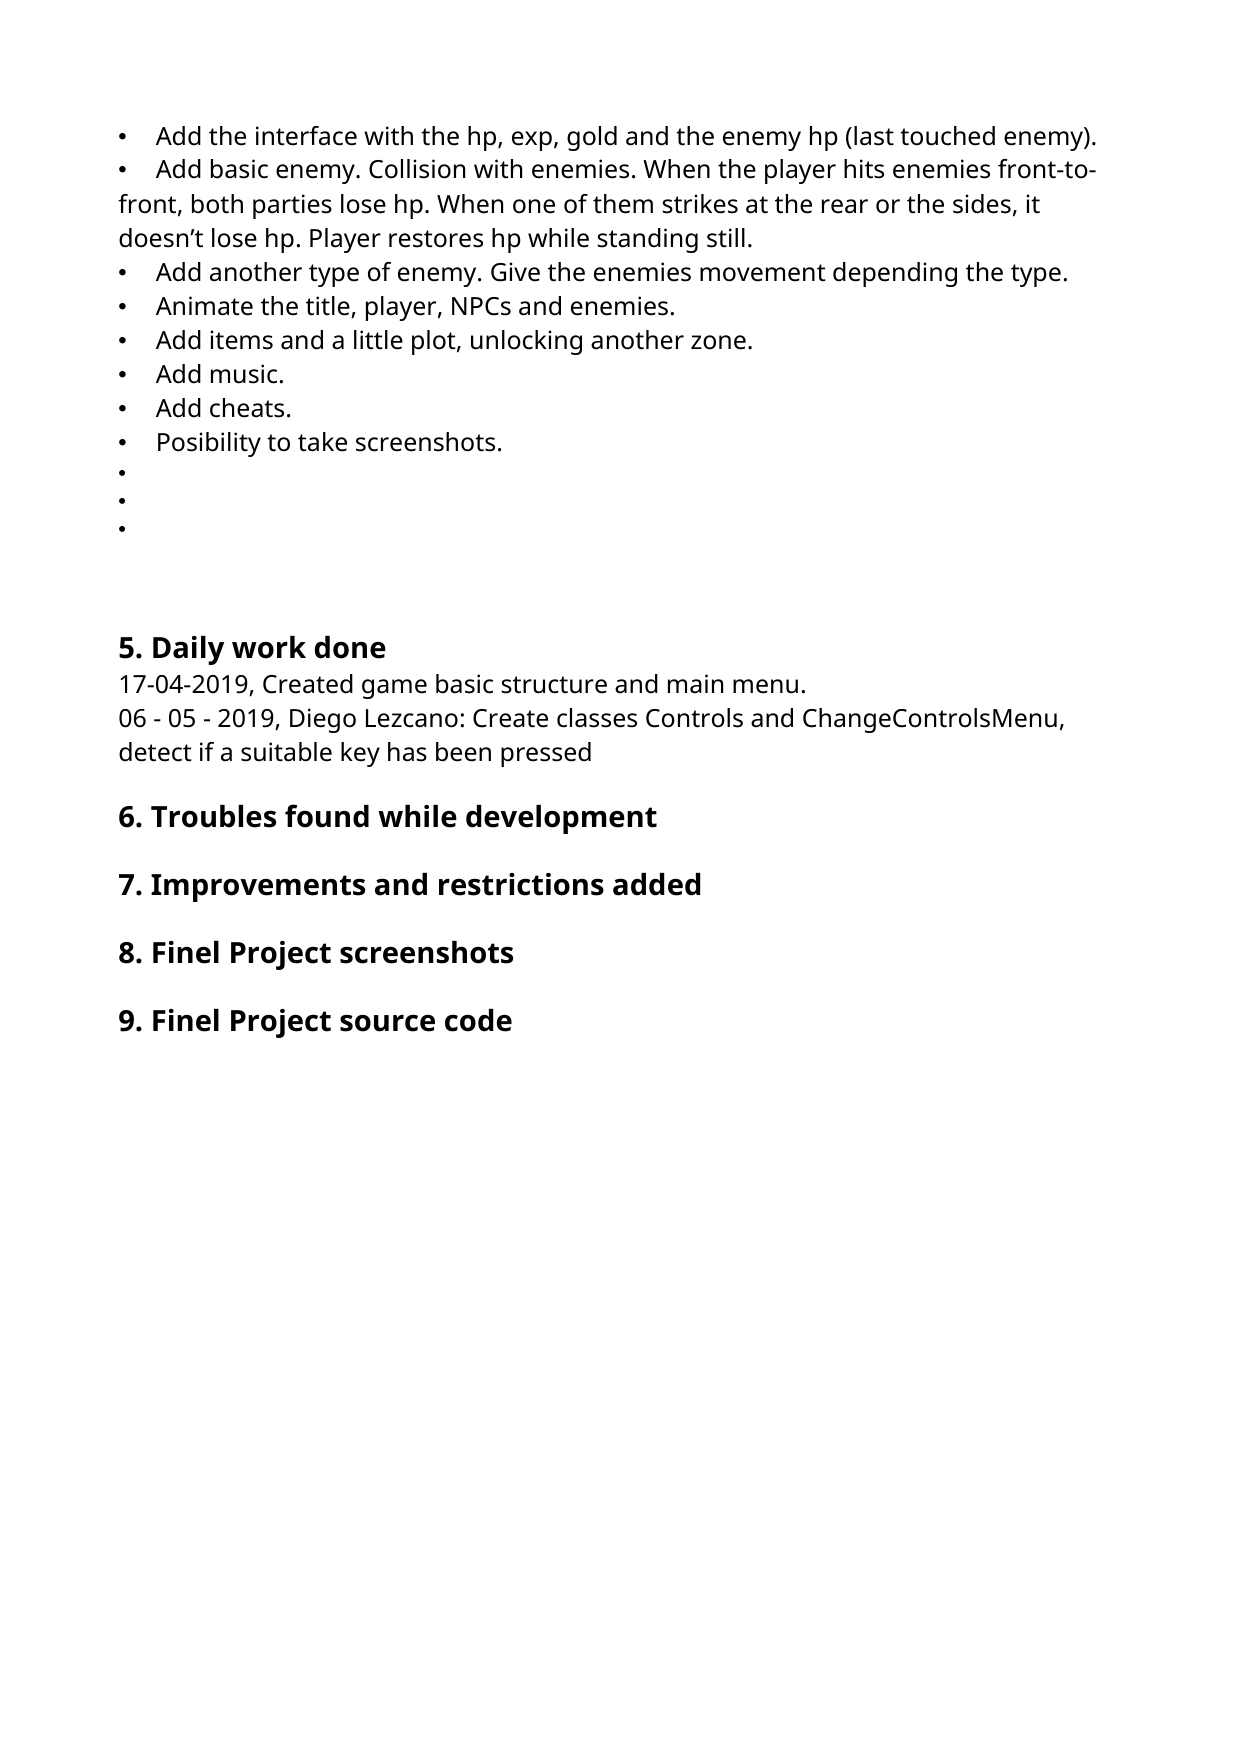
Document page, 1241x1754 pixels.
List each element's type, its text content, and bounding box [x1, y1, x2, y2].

list Add items and a little plot, unlocking another zone. [81, 322, 1122, 357]
text 7. Improvements and restrictions added [118, 864, 1122, 904]
text 17-04-2019, Created game basic structure and main menu. [118, 667, 1122, 701]
text 5. Daily work done [118, 627, 1122, 667]
list Add music. [81, 357, 1122, 391]
text 06 - 05 - 2019, Diego Lezcano: Create classes Controls and ChangeControlsMenu, detect if a suitable key has been pressed [118, 701, 1122, 769]
text 6. Troubles found while development [118, 797, 1122, 836]
list Add the interface with the hp, exp, gold and the enemy hp (last touched enemy). [81, 118, 1122, 152]
list Posibility to take screenshots. [81, 425, 1122, 459]
list Animate the title, player, NPCs and enemies. [81, 288, 1122, 322]
list Add basic enemy. Collision with enemies. When the player hits enemies front-to-front, both parties lose hp. When one of them strikes at the rear or the sides, it doesn’t lose hp. Player restores hp while standing still. [81, 152, 1122, 254]
text 8. Finel Project screenshots [118, 932, 1122, 972]
list Add cheats. [81, 391, 1122, 425]
text 9. Finel Project source code [118, 1000, 1122, 1039]
list Add another type of enemy. Give the enemies movement depending the type. [81, 254, 1122, 288]
